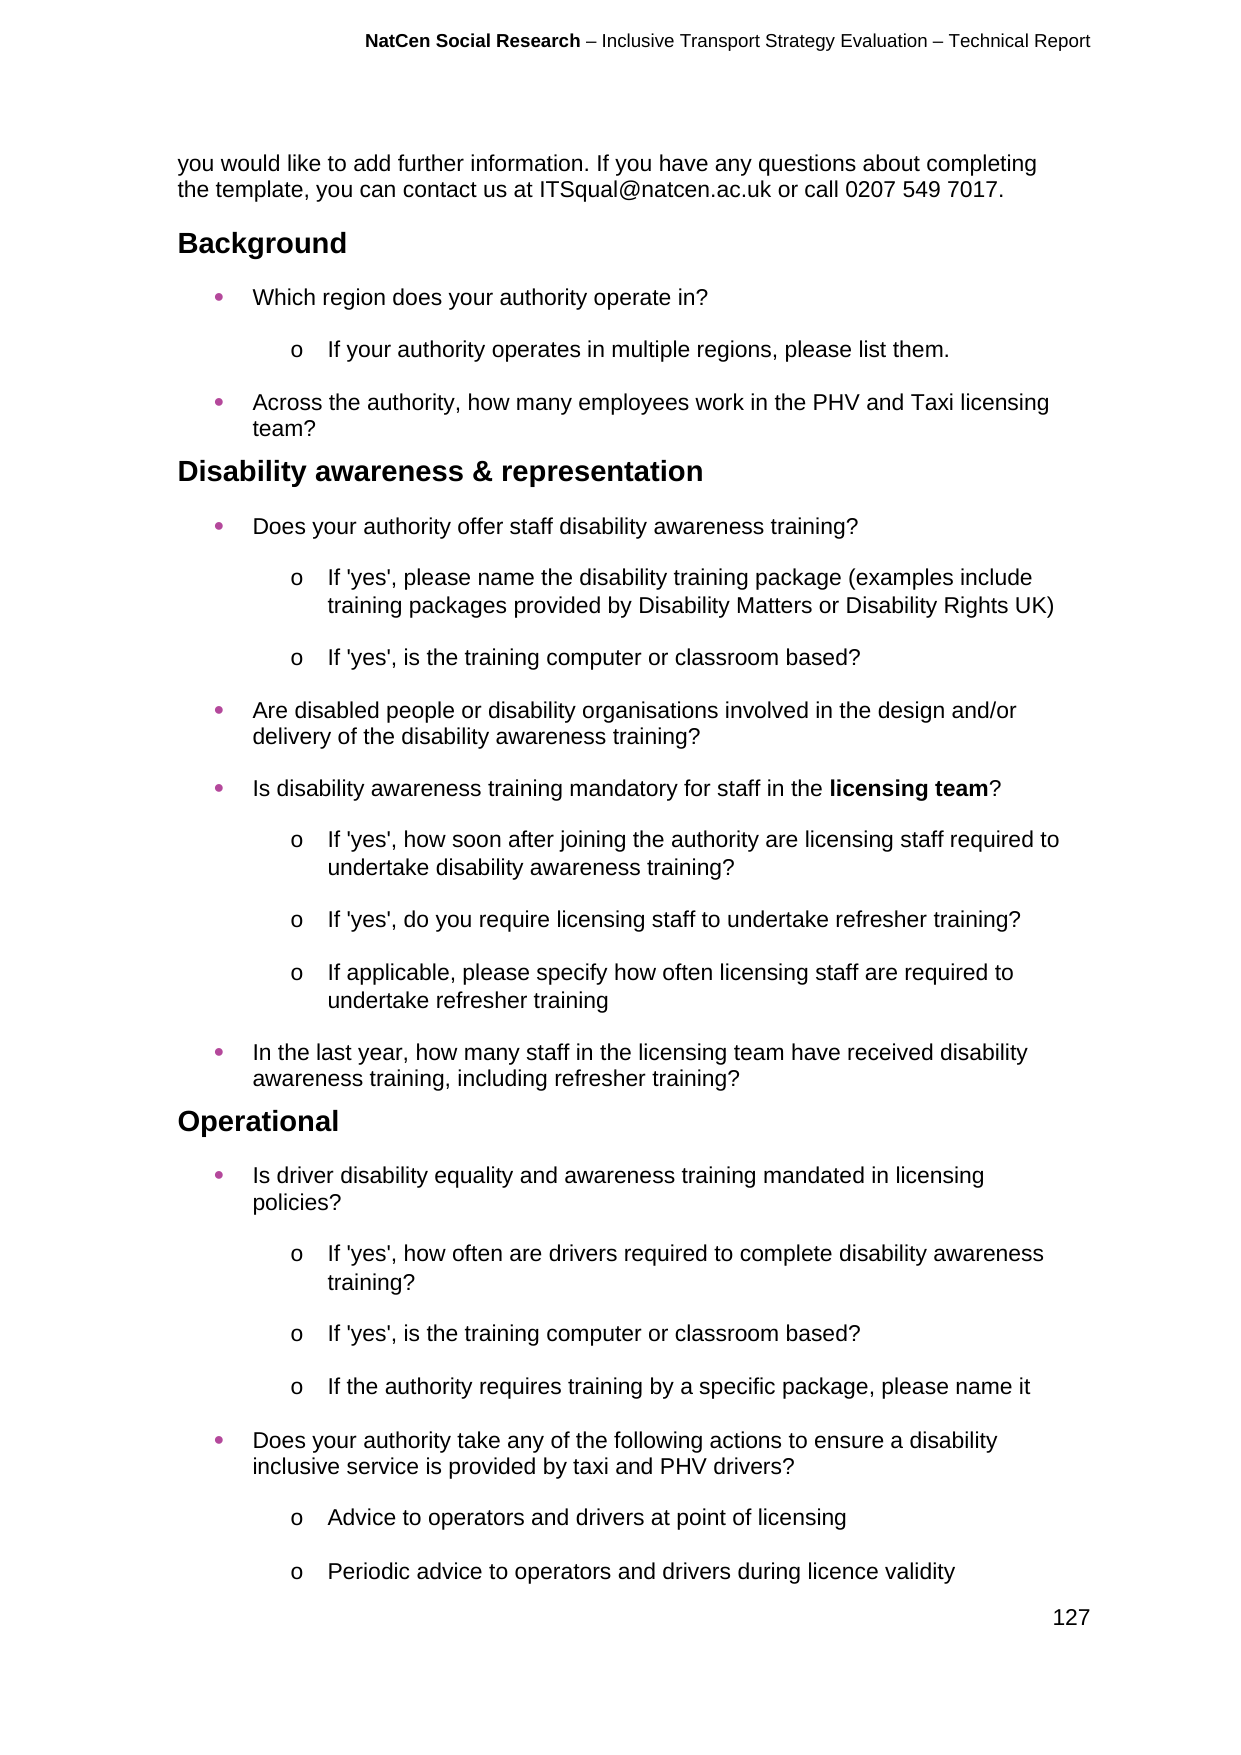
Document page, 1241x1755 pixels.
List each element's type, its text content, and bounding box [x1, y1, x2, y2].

list Is disability awareness training mandatory for staff in the licensing team? [215, 775, 1063, 801]
subtitle Background [177, 226, 1063, 259]
list Advice to operators and drivers at point of licensing [290, 1504, 1063, 1533]
list Does your authority offer staff disability awareness training? [215, 513, 1063, 539]
list In the last year, how many staff in the licensing team have received disability awareness training, including refresher training? [215, 1039, 1063, 1091]
list If 'yes', how soon after joining the authority are licensing staff required to undertake disability awareness training? [290, 826, 1063, 881]
list Are disabled people or disability organisations involved in the design and/or delivery of the disability awareness training? [215, 697, 1063, 750]
list If the authority requires training by a specific package, please name it [290, 1373, 1063, 1402]
list Which region does your authority operate in? [215, 284, 1063, 311]
list If 'yes', is the training computer or classroom based? [290, 644, 1063, 672]
subtitle Disability awareness & representation [177, 454, 1063, 488]
list If 'yes', how often are drivers required to complete disability awareness training? [290, 1240, 1063, 1295]
list Periodic advice to operators and drivers during licence validity [290, 1558, 1063, 1586]
subtitle Operational [177, 1104, 1063, 1137]
list If 'yes', please name the disability training package (examples include training packages provided by Disability Matters or Disability Rights UK) [290, 564, 1063, 619]
list If your authority operates in multiple regions, please list them. [290, 336, 1063, 364]
list Across the authority, how many employees work in the PHV and Taxi licensing team? [215, 389, 1063, 442]
list If applicable, please specify how often licensing staff are required to undertake refresher training [290, 959, 1063, 1014]
list If 'yes', is the training computer or classroom based? [290, 1320, 1063, 1348]
text you would like to add further information. If you have any questions about completing the template, you can contact us at ITSqual@natcen.ac.uk or call 0207 549 7017. [177, 150, 1063, 203]
list If 'yes', do you require licensing staff to undertake refresher training? [290, 906, 1063, 934]
list Does your authority take any of the following actions to ensure a disability inclusive service is provided by taxi and PHV drivers? [215, 1427, 1063, 1479]
list Is driver disability equality and awareness training mandated in licensing policies? [215, 1162, 1063, 1215]
